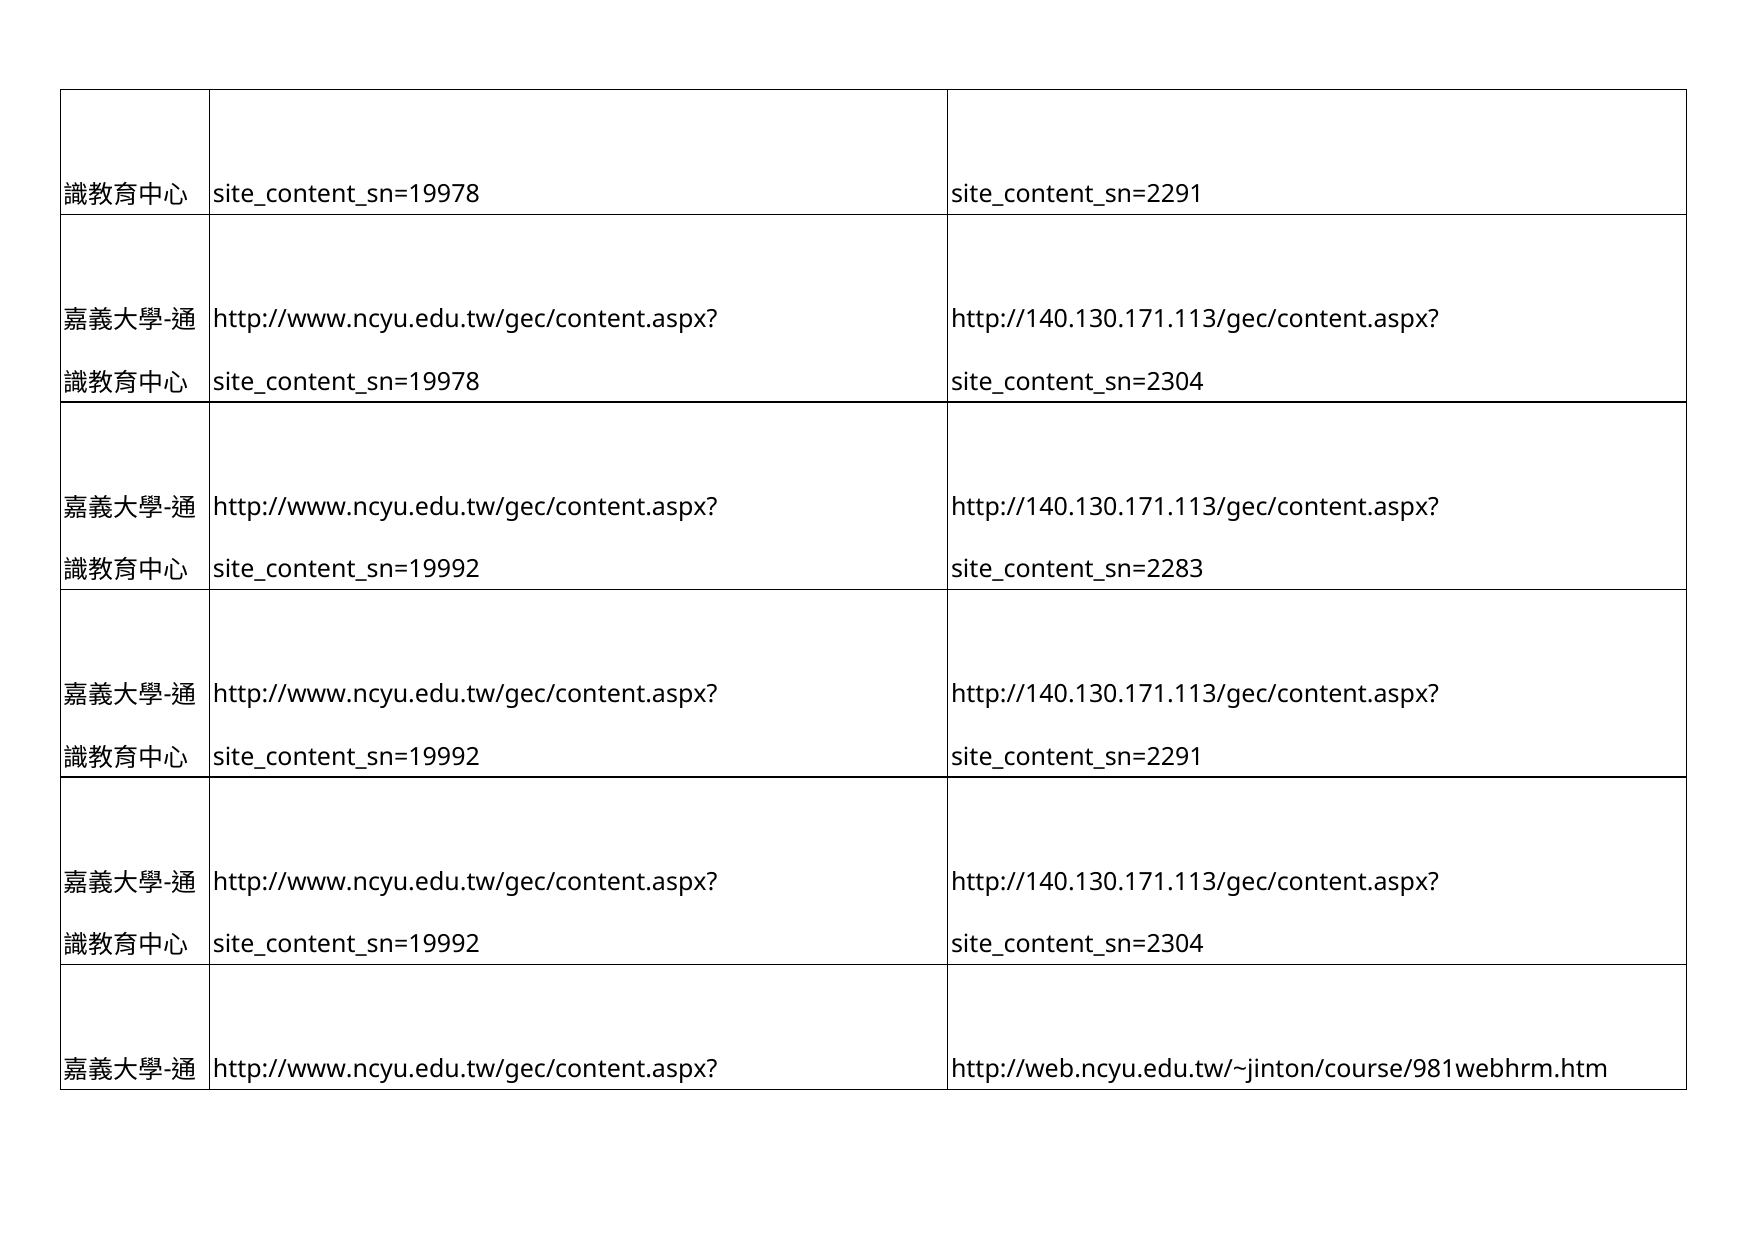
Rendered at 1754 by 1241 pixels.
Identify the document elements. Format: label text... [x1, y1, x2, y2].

table_cell http://www.ncyu.edu.tw/gec/content.aspx?site_content_sn=19992 [210, 590, 947, 776]
table_cell http://140.130.171.113/gec/content.aspx?site_content_sn=2283 [948, 403, 1686, 589]
table_cell 嘉義大學-通 [61, 965, 209, 1089]
table_cell http://140.130.171.113/gec/content.aspx?site_content_sn=2304 [948, 215, 1686, 401]
table_cell 嘉義大學-通識教育中心 [61, 778, 209, 964]
table_cell http://web.ncyu.edu.tw/~jinton/course/981webhrm.htm [948, 965, 1686, 1089]
table_cell http://www.ncyu.edu.tw/gec/content.aspx?site_content_sn=19978 [210, 215, 947, 401]
table_cell http://140.130.171.113/gec/content.aspx?site_content_sn=2304 [948, 778, 1686, 964]
table_cell 識教育中心 [61, 90, 209, 214]
table_cell 嘉義大學-通識教育中心 [61, 215, 209, 401]
table_cell 嘉義大學-通識教育中心 [61, 403, 209, 589]
table_cell http://www.ncyu.edu.tw/gec/content.aspx?site_content_sn=19992 [210, 778, 947, 964]
table_cell 嘉義大學-通識教育中心 [61, 590, 209, 776]
table_cell site_content_sn=19978 [210, 90, 947, 214]
table_cell site_content_sn=2291 [948, 90, 1686, 214]
table_cell http://140.130.171.113/gec/content.aspx?site_content_sn=2291 [948, 590, 1686, 776]
table_cell http://www.ncyu.edu.tw/gec/content.aspx? [210, 965, 947, 1089]
table_cell http://www.ncyu.edu.tw/gec/content.aspx?site_content_sn=19992 [210, 403, 947, 589]
